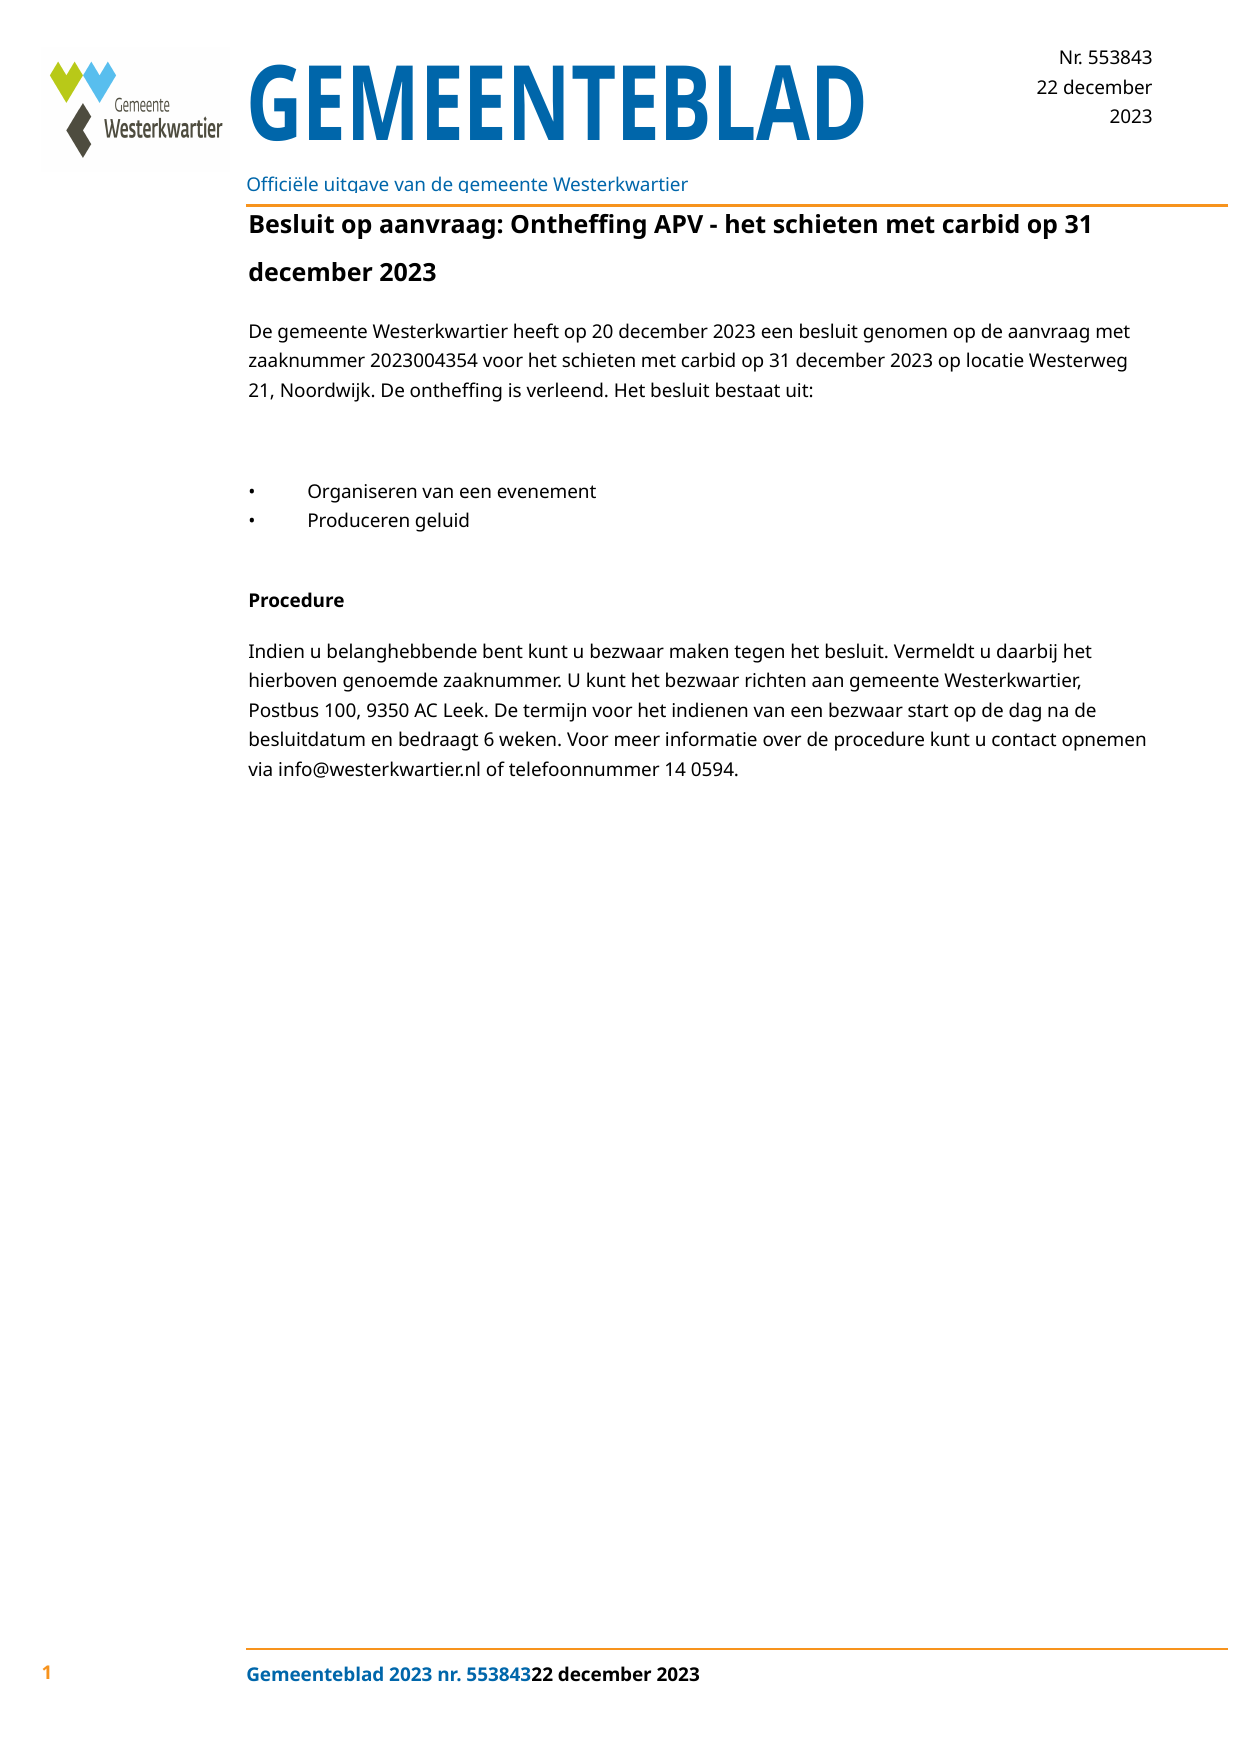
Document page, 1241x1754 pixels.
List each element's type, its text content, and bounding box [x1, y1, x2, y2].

text Besluit op aanvraag: Ontheffing APV - het schieten met carbid op 31 december 2023 [248, 207, 1152, 288]
text De gemeente Westerkwartier heeft op 20 december 2023 een besluit genomen op de aanvraag met zaaknummer 2023004354 voor het schieten met carbid op 31 december 2023 op locatie Westerweg 21, Noordwijk. De ontheffing is verleend. Het besluit bestaat uit: [248, 318, 1152, 403]
picture [41, 47, 231, 172]
text Procedure [248, 587, 1152, 613]
list Produceren geluid [248, 507, 1152, 533]
text Indien u belanghebbende bent kunt u bezwaar maken tegen het besluit. Vermeldt u daarbij het hierboven genoemde zaaknummer. U kunt het bezwaar richten aan gemeente Westerkwartier, Postbus 100, 9350 AC Leek. De termijn voor het indienen van een bezwaar start op de dag na de besluitdatum en bedraagt 6 weken. Voor meer informatie over de procedure kunt u contact opnemen via info@westerkwartier.nl of telefoonnummer 14 0594. [248, 638, 1152, 782]
list Organiseren van een evenement [248, 478, 1152, 504]
